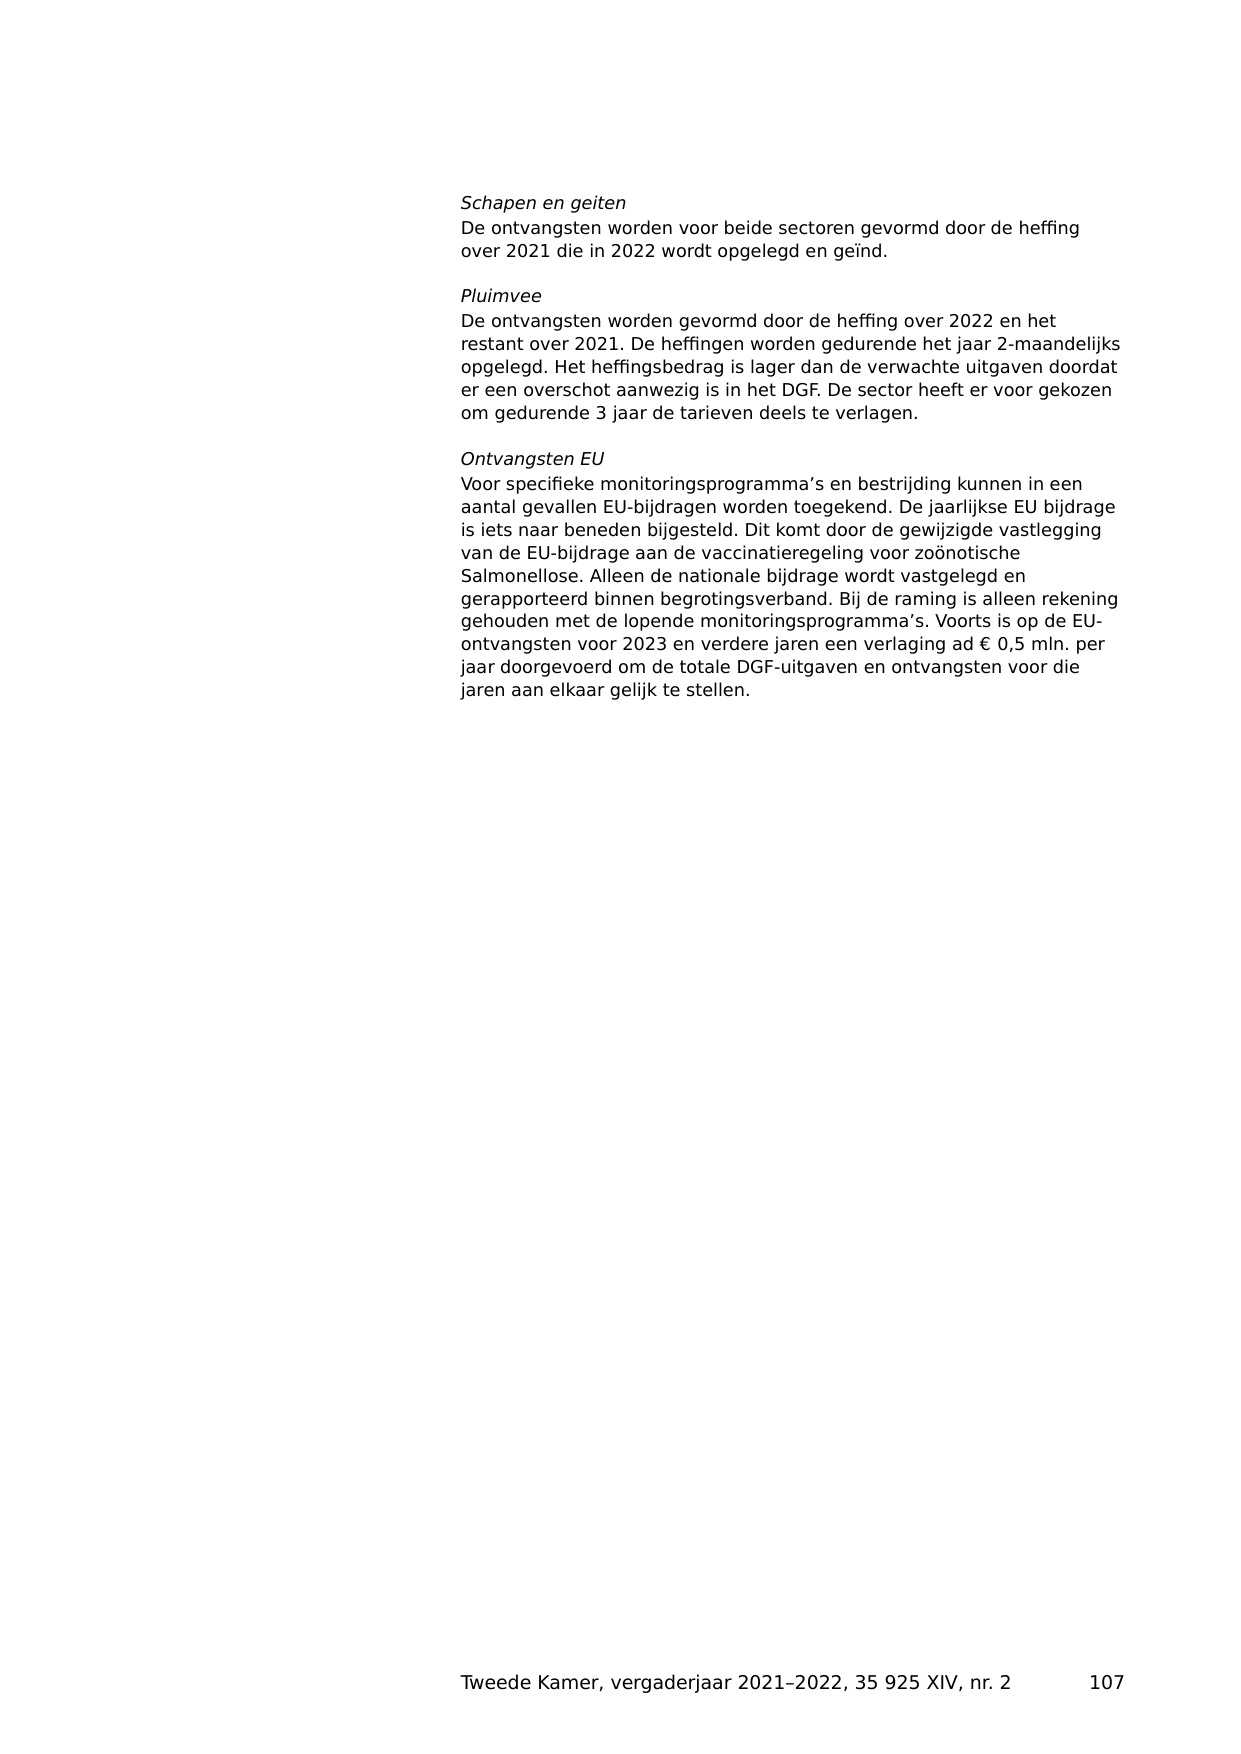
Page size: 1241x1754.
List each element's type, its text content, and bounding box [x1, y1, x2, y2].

text De ontvangsten worden voor beide sectoren gevormd door de heffing over 2021 die in 2022 wordt opgelegd en geïnd. [461, 216, 1125, 262]
text Pluimvee [461, 284, 1125, 307]
text Voor specifieke monitoringsprogramma’s en bestrijding kunnen in een aantal gevallen EU-bijdragen worden toegekend. De jaarlijkse EU bijdrage is iets naar beneden bijgesteld. Dit komt door de gewijzigde vastlegging van de EU-bijdrage aan de vaccinatieregeling voor zoönotische Salmonellose. Alleen de nationale bijdrage wordt vastgelegd en gerapporteerd binnen begrotingsverband. Bij de raming is alleen rekening gehouden met de lopende monitoringsprogramma’s. Voorts is op de EU-ontvangsten voor 2023 en verdere jaren een verlaging ad € 0,5 mln. per jaar doorgevoerd om de totale DGF-uitgaven en ontvangsten voor die jaren aan elkaar gelijk te stellen. [461, 472, 1125, 701]
text Ontvangsten EU [461, 447, 1125, 470]
text De ontvangsten worden gevormd door de heffing over 2022 en het restant over 2021. De heffingen worden gedurende het jaar 2-maandelijks opgelegd. Het heffingsbedrag is lager dan de verwachte uitgaven doordat er een overschot aanwezig is in het DGF. De sector heeft er voor gekozen om gedurende 3 jaar de tarieven deels te verlagen. [461, 309, 1125, 424]
text Schapen en geiten [461, 191, 1125, 214]
